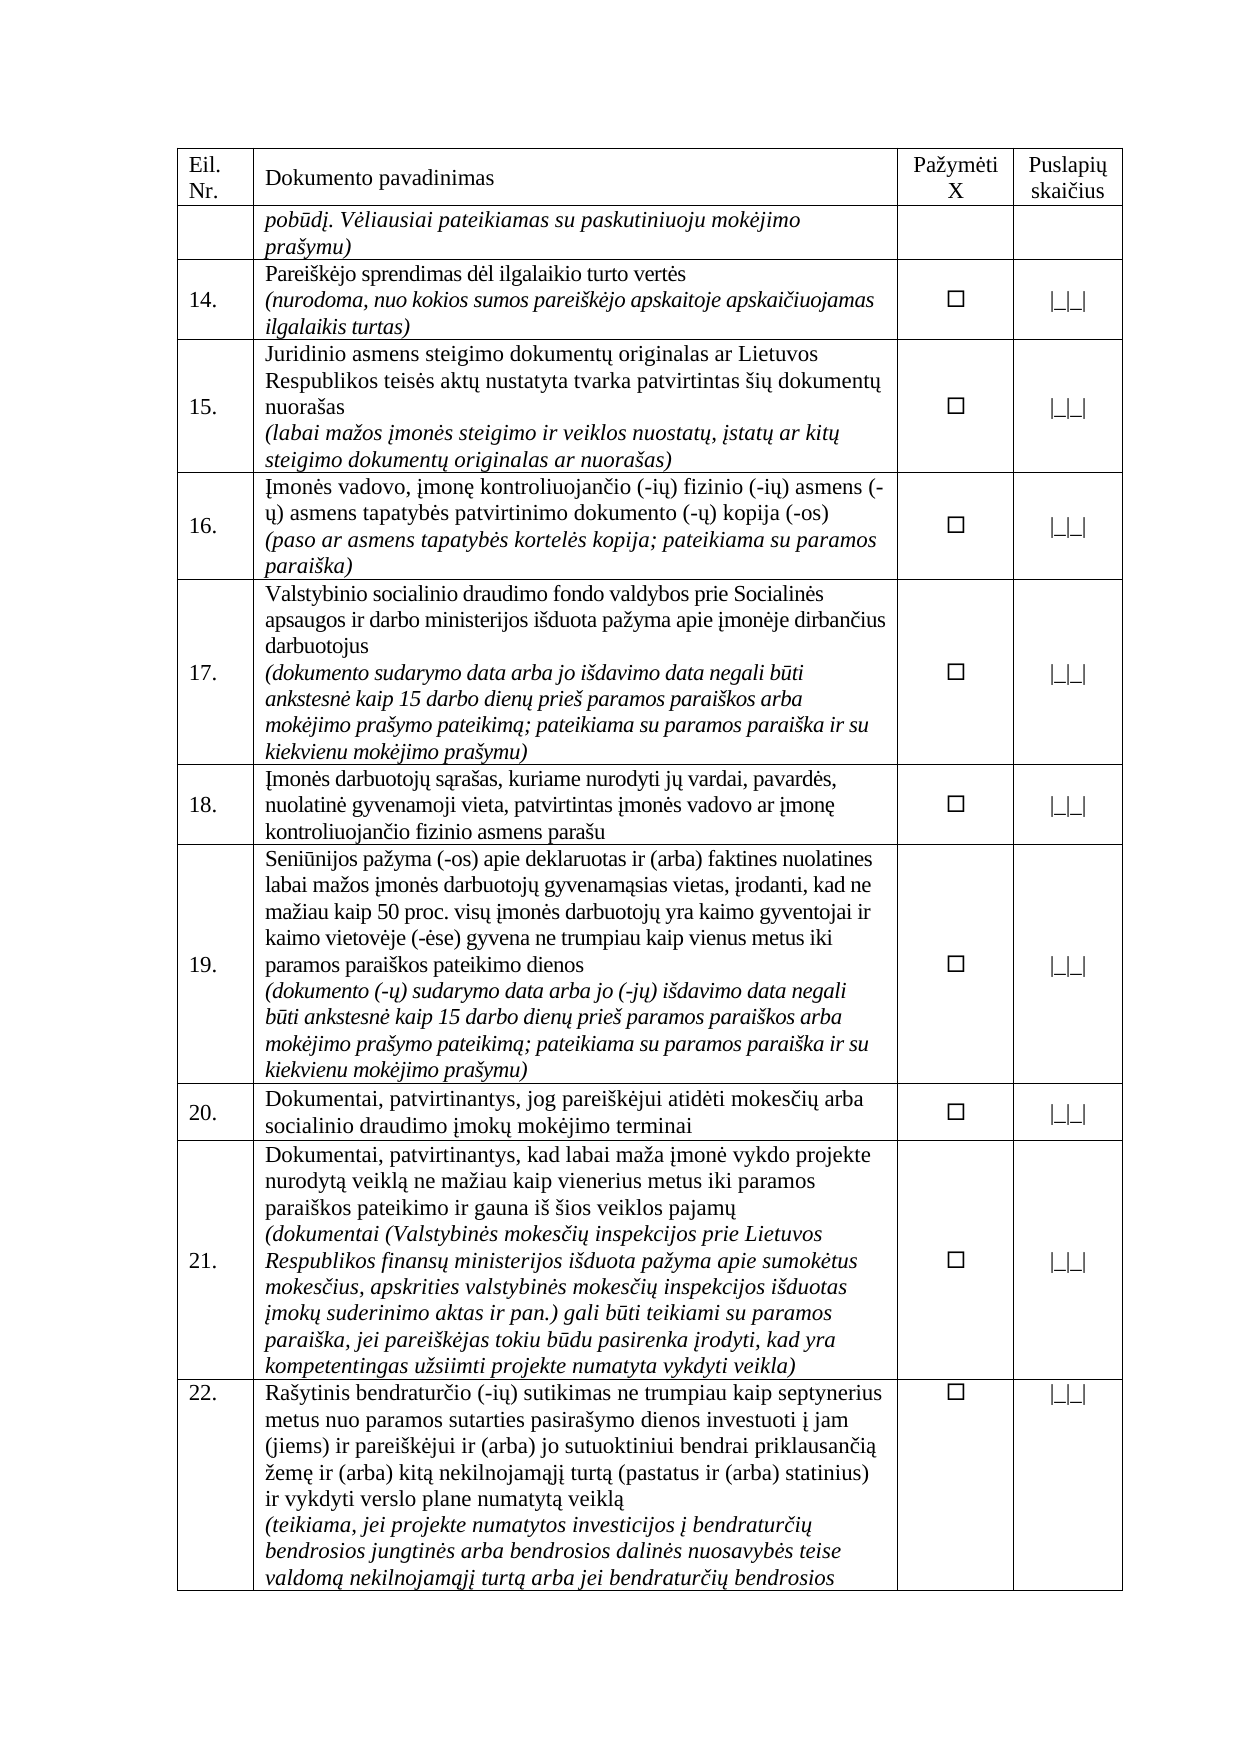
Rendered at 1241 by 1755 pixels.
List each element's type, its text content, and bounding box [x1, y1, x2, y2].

table_cell 19. [178, 845, 253, 1082]
table_cell [] [898, 1380, 1013, 1590]
table_cell pobūdį. Vėliausiai pateikiamas su paskutiniuoju mokėjimo prašymu) [254, 206, 897, 259]
table_cell 14. [178, 260, 253, 339]
table_cell [] [898, 765, 1013, 844]
table_cell 21. [178, 1141, 253, 1378]
table_cell [] [898, 1141, 1013, 1378]
table_cell 20. [178, 1084, 253, 1140]
table_cell 16. [178, 473, 253, 578]
table_cell Pareiškėjo sprendimas dėl ilgalaikio turto vertės (nurodoma, nuo kokios sumos pareiškėjo apskaitoje apskaičiuojamas ilgalaikis turtas) [254, 260, 897, 339]
table_cell [1014, 206, 1122, 259]
table_cell Rašytinis bendraturčio (-ių) sutikimas ne trumpiau kaip septynerius metus nuo paramos sutarties pasirašymo dienos investuoti į jam (jiems) ir pareiškėjui ir (arba) jo sutuoktiniui bendrai priklausančią žemę ir (arba) kitą nekilnojamąjį turtą (pastatus ir (arba) statinius) ir vykdyti verslo plane numatytą veiklą (teikiama, jei projekte numatytos investicijos į bendraturčių bendrosios jungtinės arba bendrosios dalinės nuosavybės teise valdomą nekilnojamąjį turtą arba jei bendraturčių bendrosios [254, 1380, 897, 1590]
table_cell Įmonės darbuotojų sąrašas, kuriame nurodyti jų vardai, pavardės, nuolatinė gyvenamoji vieta, patvirtintas įmonės vadovo ar įmonę kontroliuojančio fizinio asmens parašu [254, 765, 897, 844]
table_cell [] [898, 473, 1013, 578]
table_cell |_|_| [1014, 765, 1122, 844]
table_header Eil. Nr. [178, 149, 253, 205]
table_cell |_|_| [1014, 845, 1122, 1082]
table_cell 15. [178, 340, 253, 472]
table_cell [] [898, 580, 1013, 764]
table_cell [] [898, 1084, 1013, 1140]
table_cell [] [898, 206, 1013, 259]
table_cell [178, 206, 253, 259]
table_cell [] [898, 260, 1013, 339]
table_cell Dokumentai, patvirtinantys, jog pareiškėjui atidėti mokesčių arba socialinio draudimo įmokų mokėjimo terminai [254, 1084, 897, 1140]
table_header Dokumento pavadinimas [254, 149, 897, 205]
table_cell |_|_| [1014, 1380, 1122, 1590]
table_cell 17. [178, 580, 253, 764]
table_cell 22. [178, 1380, 253, 1590]
table_cell Seniūnijos pažyma (-os) apie deklaruotas ir (arba) faktines nuolatines labai mažos įmonės darbuotojų gyvenamąsias vietas, įrodanti, kad ne mažiau kaip 50 proc. visų įmonės darbuotojų yra kaimo gyventojai ir kaimo vietovėje (-ėse) gyvena ne trumpiau kaip vienus metus iki paramos paraiškos pateikimo dienos (dokumento (-ų) sudarymo data arba jo (-jų) išdavimo data negali būti ankstesnė kaip 15 darbo dienų prieš paramos paraiškos arba mokėjimo prašymo pateikimą; pateikiama su paramos paraiška ir su kiekvienu mokėjimo prašymu) [254, 845, 897, 1082]
table_cell Juridinio asmens steigimo dokumentų originalas ar Lietuvos Respublikos teisės aktų nustatyta tvarka patvirtintas šių dokumentų nuorašas (labai mažos įmonės steigimo ir veiklos nuostatų, įstatų ar kitų steigimo dokumentų originalas ar nuorašas) [254, 340, 897, 472]
table_cell [] [898, 340, 1013, 472]
table_cell |_|_| [1014, 1141, 1122, 1378]
table_cell |_|_| [1014, 1084, 1122, 1140]
table_cell Įmonės vadovo, įmonę kontroliuojančio (-ių) fizinio (-ių) asmens (-ų) asmens tapatybės patvirtinimo dokumento (-ų) kopija (-os) (paso ar asmens tapatybės kortelės kopija; pateikiama su paramos paraiška) [254, 473, 897, 578]
table_cell Valstybinio socialinio draudimo fondo valdybos prie Socialinės apsaugos ir darbo ministerijos išduota pažyma apie įmonėje dirbančius darbuotojus (dokumento sudarymo data arba jo išdavimo data negali būti ankstesnė kaip 15 darbo dienų prieš paramos paraiškos arba mokėjimo prašymo pateikimą; pateikiama su paramos paraiška ir su kiekvienu mokėjimo prašymu) [254, 580, 897, 764]
table_cell 18. [178, 765, 253, 844]
table_cell Dokumentai, patvirtinantys, kad labai maža įmonė vykdo projekte nurodytą veiklą ne mažiau kaip vienerius metus iki paramos paraiškos pateikimo ir gauna iš šios veiklos pajamų (dokumentai (Valstybinės mokesčių inspekcijos prie Lietuvos Respublikos finansų ministerijos išduota pažyma apie sumokėtus mokesčius, apskrities valstybinės mokesčių inspekcijos išduotas įmokų suderinimo aktas ir pan.) gali būti teikiami su paramos paraiška, jei pareiškėjas tokiu būdu pasirenka įrodyti, kad yra kompetentingas užsiimti projekte numatyta vykdyti veikla) [254, 1141, 897, 1378]
table_cell |_|_| [1014, 340, 1122, 472]
table_cell |_|_| [1014, 473, 1122, 578]
table_header Puslapių skaičius [1014, 149, 1122, 205]
table_cell |_|_| [1014, 260, 1122, 339]
table_cell [] [898, 845, 1013, 1082]
table_header Pažymėti X [898, 149, 1013, 205]
table_cell |_|_| [1014, 580, 1122, 764]
